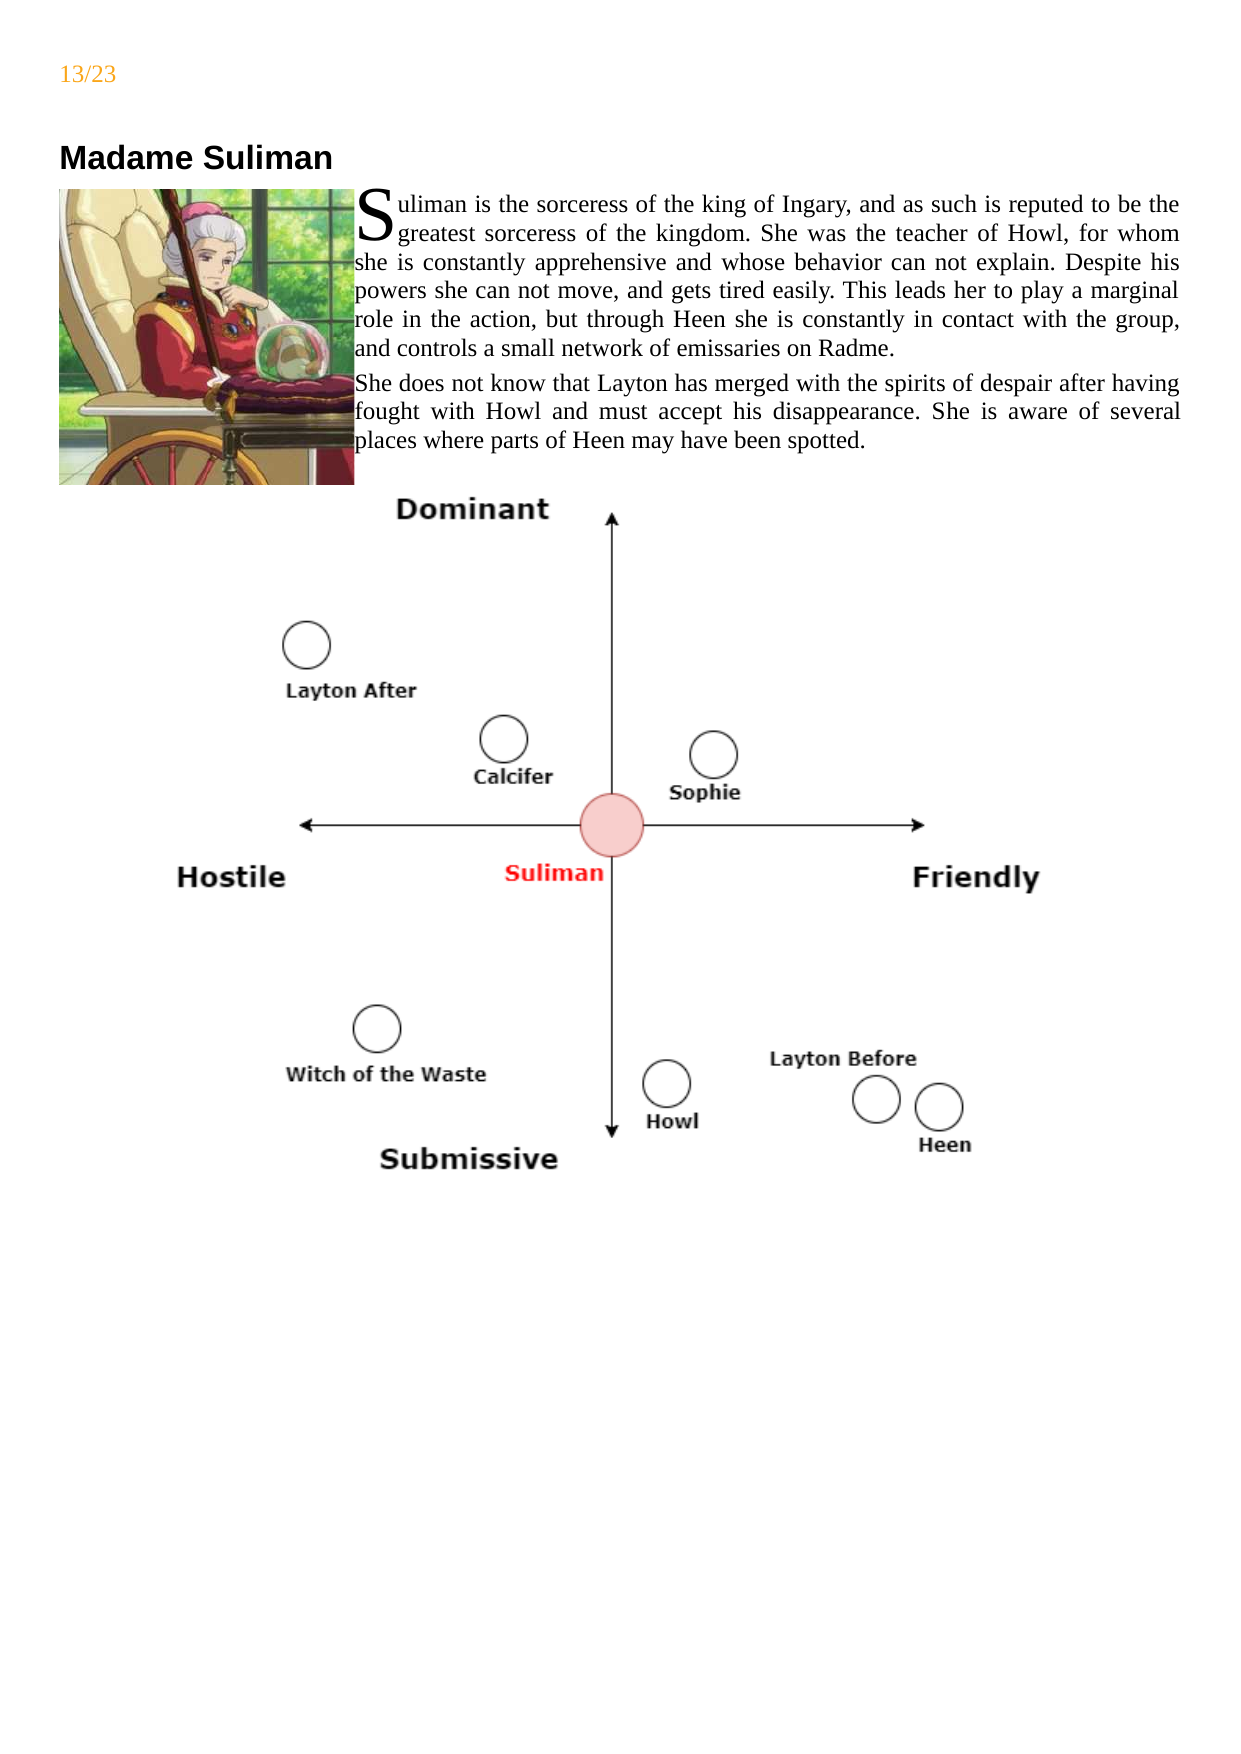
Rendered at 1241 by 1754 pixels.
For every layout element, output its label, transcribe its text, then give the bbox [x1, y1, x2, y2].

subtitle Madame Suliman [59, 138, 1181, 177]
text Suliman is the sorceress of the king of Ingary, and as such is reputed to be the greatest sorceress of the kingdom. She was the teacher of Howl, for whom she is constantly apprehensive and whose behavior can not explain. Despite his powers she can not move, and gets tired easily. This leads her to play a marginal role in the action, but through Heen she is constantly in contact with the group, and controls a small network of emissaries on Radme. [355, 189, 1181, 362]
picture [59, 189, 355, 485]
picture [173, 488, 1067, 1174]
text She does not know that Layton has merged with the spirits of despair after having fought with Howl and must accept his disappearance. She is aware of several places where parts of Heen may have been spotted. [355, 368, 1181, 454]
